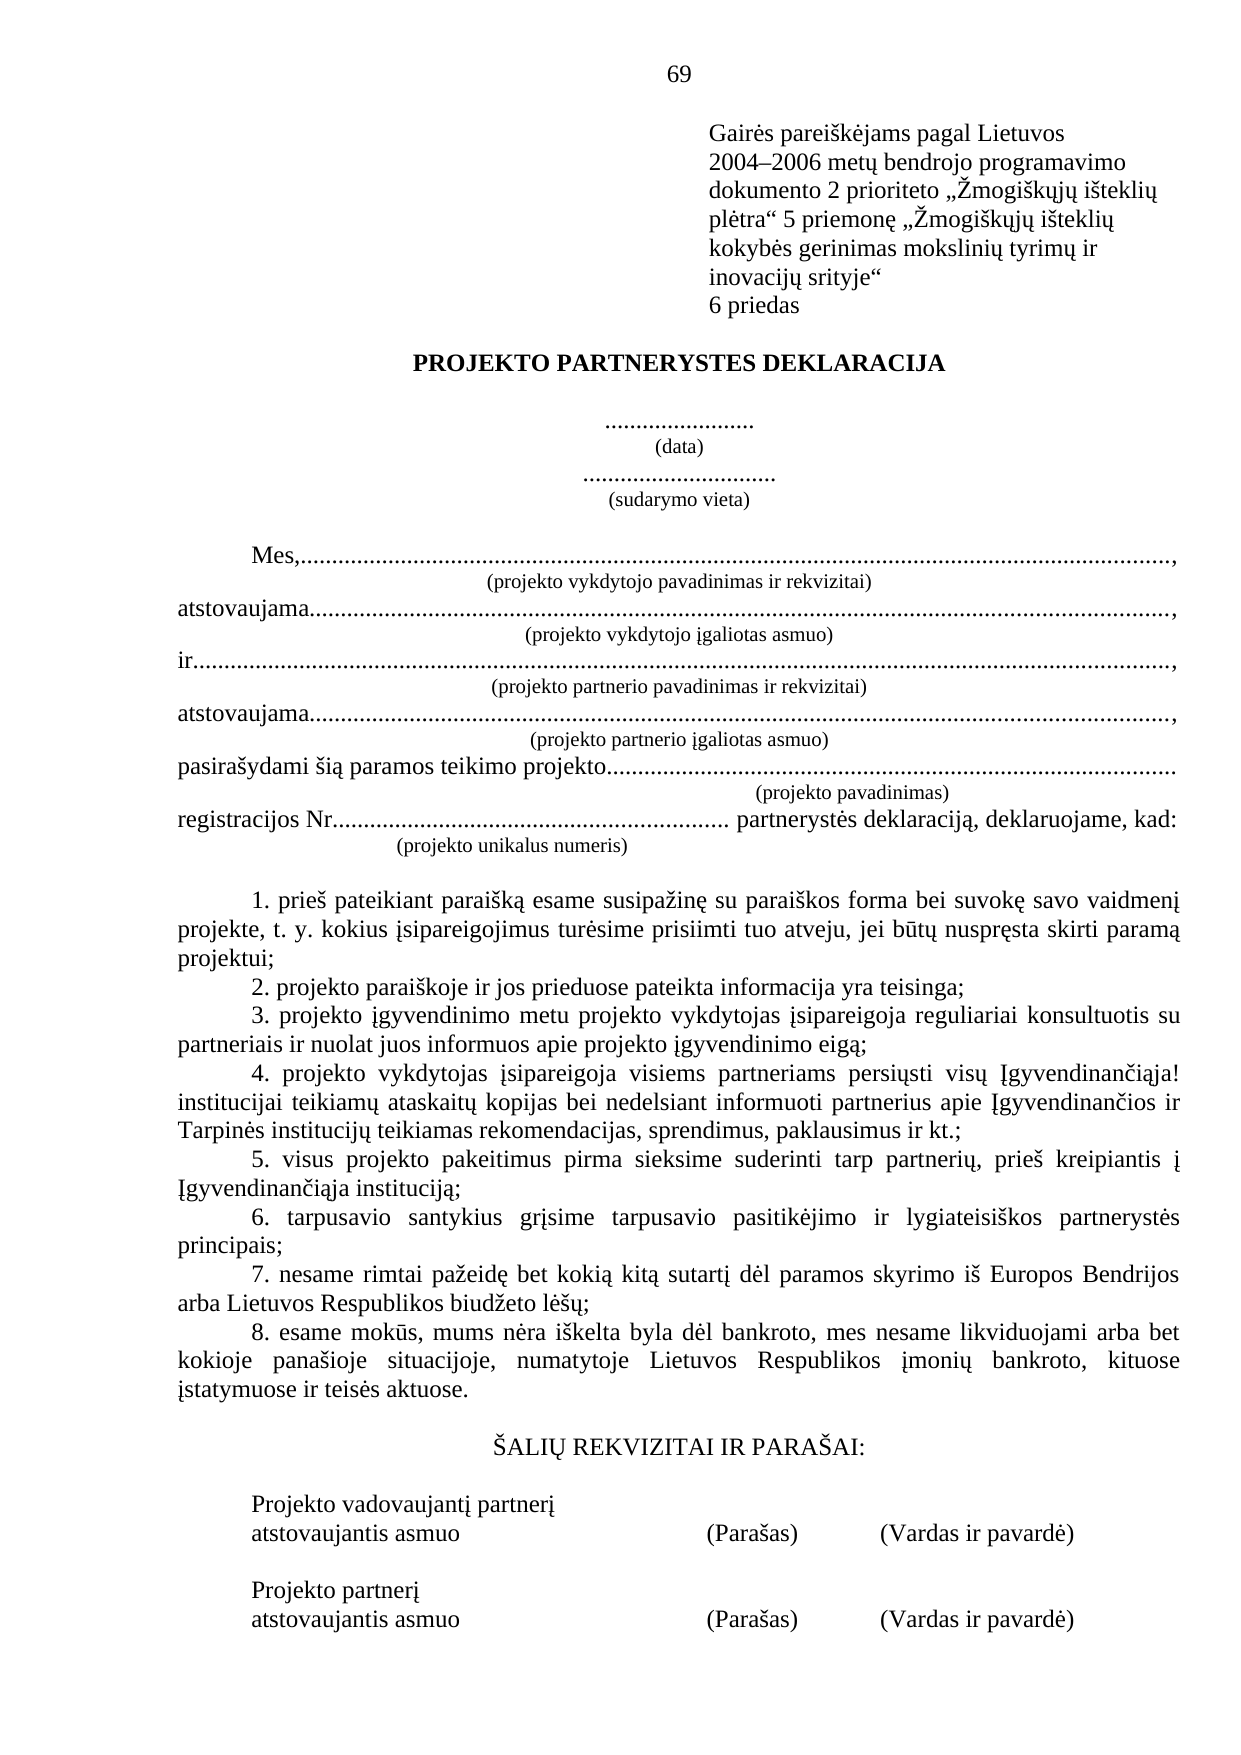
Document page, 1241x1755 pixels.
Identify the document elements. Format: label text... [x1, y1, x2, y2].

text atstovaujantis asmuo (Parašas) (Vardas ir pavardė) [177, 1518, 1181, 1547]
text plėtra“ 5 priemonę „Žmogiškųjų išteklių [177, 204, 1181, 233]
text 5. visus projekto pakeitimus pirma sieksime suderinti tarp partnerių, prieš kreipiantis į Įgyvendinančiąja instituciją; [177, 1144, 1181, 1202]
text Projekto vadovaujantį partnerį [177, 1489, 1181, 1518]
text atstovaujantis asmuo (Parašas) (Vardas ir pavardė) [177, 1604, 1181, 1633]
text pasirašydami šią paramos teikimo projekto [177, 751, 1181, 780]
text 8. esame mokūs, mums nėra iškelta byla dėl bankroto, mes nesame likviduojami arba bet kokioje panašioje situacijoje, numatytoje Lietuvos Respublikos įmonių bankroto, kituose įstatymuose ir teisės aktuose. [177, 1317, 1181, 1403]
text dokumento 2 prioriteto „Žmogiškųjų išteklių [177, 176, 1181, 204]
text ............................... [177, 458, 1181, 487]
text (projekto partnerio įgaliotas asmuo) [177, 727, 1181, 751]
text 3. projekto įgyvendinimo metu projekto vykdytojas įsipareigoja reguliariai konsultuotis su partneriais ir nuolat juos informuos apie projekto įgyvendinimo eigą; [177, 1001, 1181, 1058]
text Gairės pareiškėjams pagal Lietuvos [177, 118, 1181, 147]
text 2. projekto paraiškoje ir jos prieduose pateikta informacija yra teisinga; [177, 972, 1181, 1001]
text 6 priedas [177, 291, 1181, 319]
text 1. prieš pateikiant paraišką esame susipažinę su paraiškos forma bei suvokę savo vaidmenį projekte, t. y. kokius įsipareigojimus turėsime prisiimti tuo atveju, jei būtų nuspręsta skirti paramą projektui; [177, 886, 1181, 972]
text ŠALIŲ REKVIZITAI IR PARAŠAI: [177, 1432, 1181, 1461]
text (data) [177, 434, 1181, 458]
text ........................ [177, 406, 1181, 434]
text 6. tarpusavio santykius grįsime tarpusavio pasitikėjimo ir lygiateisiškos partnerystės principais; [177, 1202, 1181, 1259]
text registracijos Nr partnerystės deklaraciją, deklaruojame, kad: [177, 804, 1181, 833]
text kokybės gerinimas mokslinių tyrimų ir [177, 233, 1181, 262]
text (projekto pavadinimas) [177, 780, 1181, 804]
text atstovaujama , [177, 698, 1181, 727]
text inovacijų srityje“ [177, 262, 1181, 291]
text 4. projekto vykdytojas įsipareigoja visiems partneriams persiųsti visų Įgyvendinančiąja! institucijai teikiamų ataskaitų kopijas bei nedelsiant informuoti partnerius apie Įgyvendinančios ir Tarpinės institucijų teikiamas rekomendacijas, sprendimus, paklausimus ir kt.; [177, 1058, 1181, 1144]
text (projekto unikalus numeris) [177, 833, 1181, 857]
text (sudarymo vieta) [177, 487, 1181, 511]
text atstovaujama , [177, 593, 1181, 622]
text 7. nesame rimtai pažeidę bet kokią kitą sutartį dėl paramos skyrimo iš Europos Bendrijos arba Lietuvos Respublikos biudžeto lėšų; [177, 1259, 1181, 1317]
text (projekto partnerio pavadinimas ir rekvizitai) [177, 674, 1181, 698]
text 2004–2006 metų bendrojo programavimo [177, 147, 1181, 176]
text Projekto partnerį [177, 1576, 1181, 1604]
text PROJEKTO PARTNERYSTES DEKLARACIJA [177, 348, 1181, 377]
text Mes, , [177, 540, 1181, 569]
text (projekto vykdytojo pavadinimas ir rekvizitai) [177, 569, 1181, 593]
text ir , [177, 646, 1181, 674]
text (projekto vykdytojo įgaliotas asmuo) [177, 622, 1181, 646]
